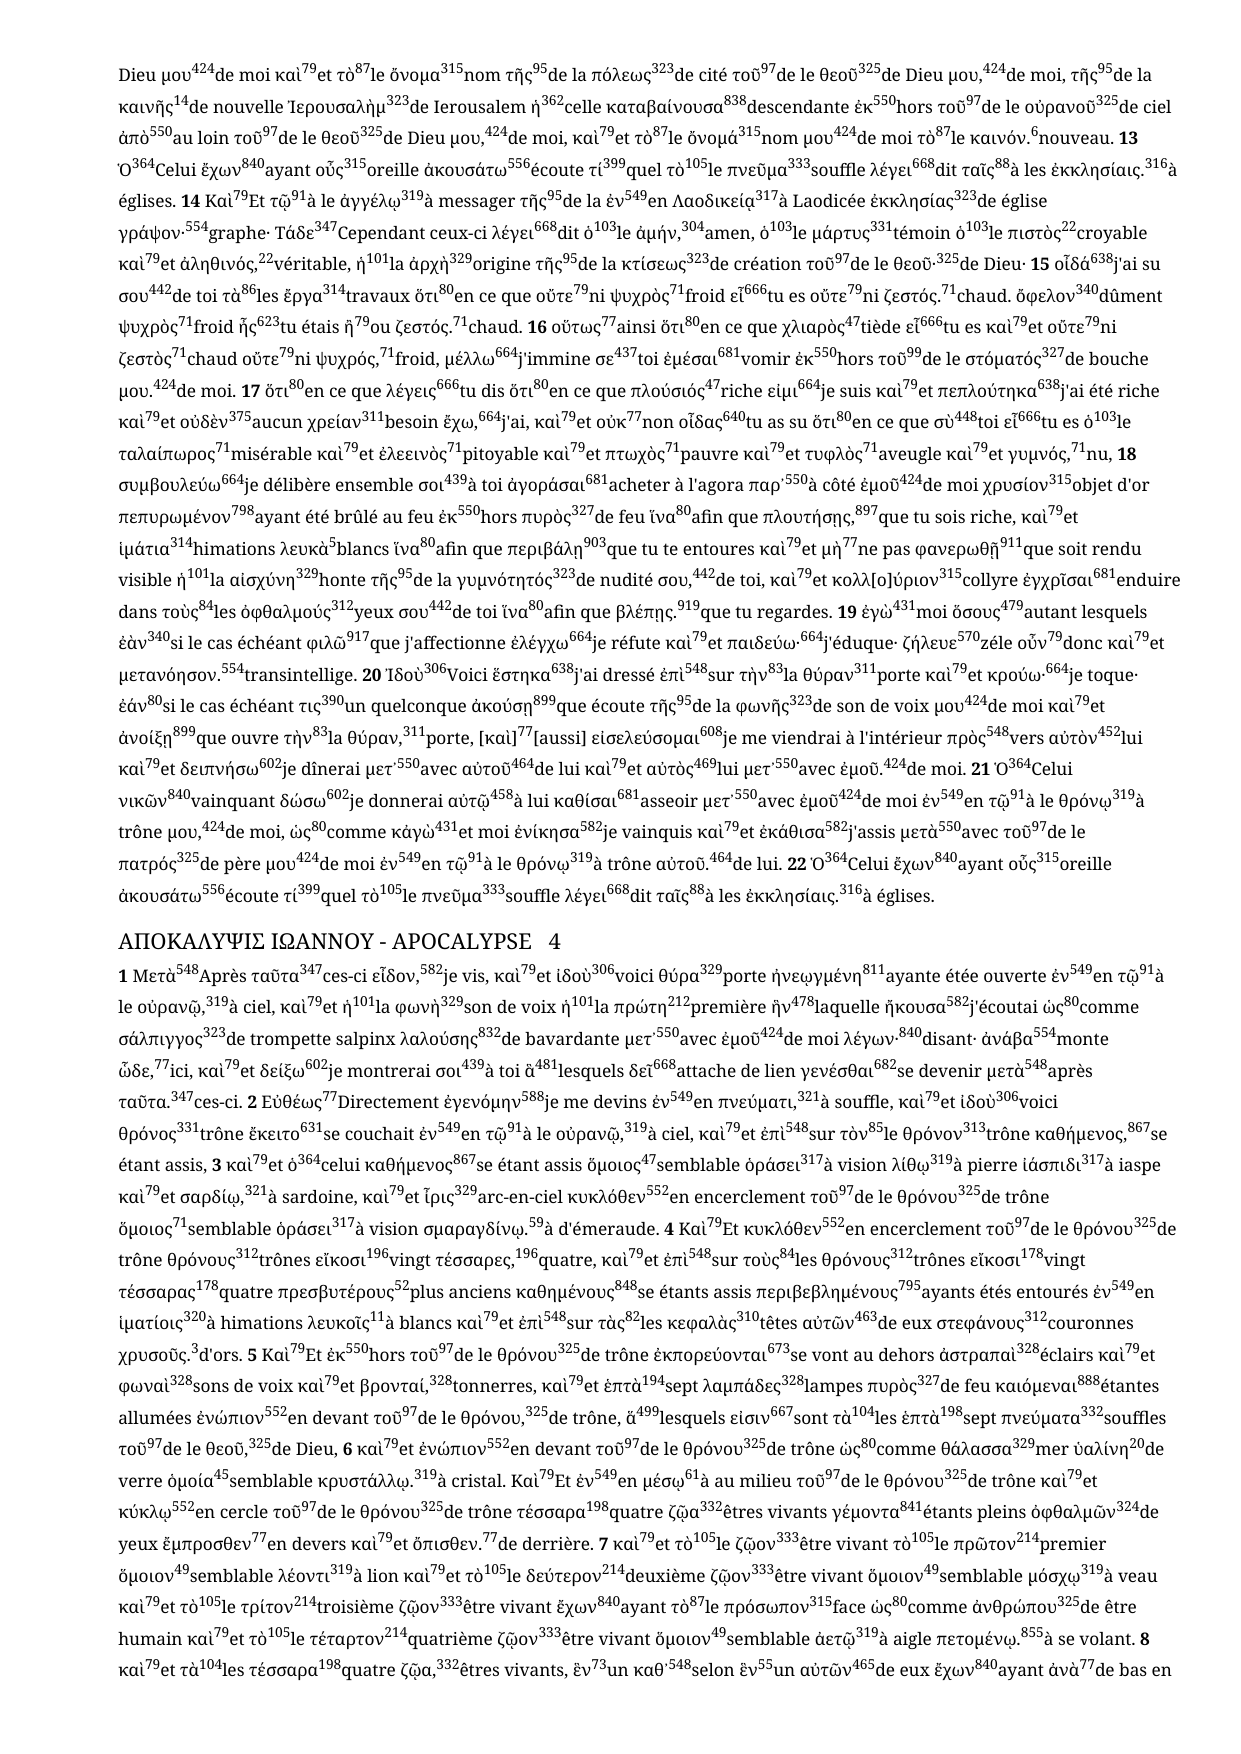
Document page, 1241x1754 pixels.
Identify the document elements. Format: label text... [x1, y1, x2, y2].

text 1 Μετὰ548Après ταῦτα347ces-ci εἶδον,582je vis, καὶ79et ἰδοὺ306voici θύρα329porte ἠνεῳγμένη811ayante étée ouverte ἐν549en τῷ91à le οὐρανῷ,319à ciel, καὶ79et ἡ101la φωνὴ329son de voix ἡ101la πρώτη212première ἣν478laquelle ἤκουσα582j'écoutai ὡς80comme σάλπιγγος323de trompette salpinx λαλούσης832de bavardante μετ᾽550avec ἐμοῦ424de moi λέγων·840disant· ἀνάβα554monte ὧδε,77ici, καὶ79et δείξω602je montrerai σοι439à toi ἃ481lesquels δεῖ668attache de lien γενέσθαι682se devenir μετὰ548après ταῦτα.347ces-ci. 2 Εὐθέως77Directement ἐγενόμην588je me devins ἐν549en πνεύματι,321à souffle, καὶ79et ἰδοὺ306voici θρόνος331trône ἔκειτο631se couchait ἐν549en τῷ91à le οὐρανῷ,319à ciel, καὶ79et ἐπὶ548sur τὸν85le θρόνον313trône καθήμενος,867se étant assis, 3 καὶ79et ὁ364celui καθήμενος867se étant assis ὅμοιος47semblable ὁράσει317à vision λίθῳ319à pierre ἰάσπιδι317à iaspe καὶ79et σαρδίῳ,321à sardoine, καὶ79et ἶρις329arc-en-ciel κυκλόθεν552en encerclement τοῦ97de le θρόνου325de trône ὅμοιος71semblable ὁράσει317à vision σμαραγδίνῳ.59à d'émeraude. 4 Καὶ79Et κυκλόθεν552en encerclement τοῦ97de le θρόνου325de trône θρόνους312trônes εἴκοσι196vingt τέσσαρες,196quatre, καὶ79et ἐπὶ548sur τοὺς84les θρόνους312trônes εἴκοσι178vingt τέσσαρας178quatre πρεσβυτέρους52plus anciens καθημένους848se étants assis περιβεβλημένους795ayants étés entourés ἐν549en ἱματίοις320à himations λευκοῖς11à blancs καὶ79et ἐπὶ548sur τὰς82les κεφαλὰς310têtes αὐτῶν463de eux στεφάνους312couronnes χρυσοῦς.3d'ors. 5 Καὶ79Et ἐκ550hors τοῦ97de le θρόνου325de trône ἐκπορεύονται673se vont au dehors ἀστραπαὶ328éclairs καὶ79et φωναὶ328sons de voix καὶ79et βρονταί,328tonnerres, καὶ79et ἑπτὰ194sept λαμπάδες328lampes πυρὸς327de feu καιόμεναι888étantes allumées ἐνώπιον552en devant τοῦ97de le θρόνου,325de trône, ἅ499lesquels εἰσιν667sont τὰ104les ἑπτὰ198sept πνεύματα332souffles τοῦ97de le θεοῦ,325de Dieu, 6 καὶ79et ἐνώπιον552en devant τοῦ97de le θρόνου325de trône ὡς80comme θάλασσα329mer ὑαλίνη20de verre ὁμοία45semblable κρυστάλλῳ.319à cristal. Καὶ79Et ἐν549en μέσῳ61à au milieu τοῦ97de le θρόνου325de trône καὶ79et κύκλῳ552en cercle τοῦ97de le θρόνου325de trône τέσσαρα198quatre ζῷα332êtres vivants γέμοντα841étants pleins ὀφθαλμῶν324de yeux ἔμπροσθεν77en devers καὶ79et ὄπισθεν.77de derrière. 7 καὶ79et τὸ105le ζῷον333être vivant τὸ105le πρῶτον214premier ὅμοιον49semblable λέοντι319à lion καὶ79et τὸ105le δεύτερον214deuxième ζῷον333être vivant ὅμοιον49semblable μόσχῳ319à veau καὶ79et τὸ105le τρίτον214troisième ζῷον333être vivant ἔχων840ayant τὸ87le πρόσωπον315face ὡς80comme ἀνθρώπου325de être humain καὶ79et τὸ105le τέταρτον214quatrième ζῷον333être vivant ὅμοιον49semblable ἀετῷ319à aigle πετομένῳ.855à se volant. 8 καὶ79et τὰ104les τέσσαρα198quatre ζῷα,332êtres vivants, ἓν73un καθ᾽548selon ἓν55un αὐτῶν465de eux ἔχων840ayant ἀνὰ77de bas en haut πτέρυγας310ailes ἕξ,176six, κυκλόθεν77en encerclement καὶ79et ἔσωθεν77au dedans γέμουσιν667sont pleins ὀφθαλμῶν,324de yeux, καὶ79et ἀνάπαυσιν311pause de bas en haut οὐκ77non ἔχουσιν667ont ἡμέρας323de journée καὶ79et νυκτὸς323de nuit λέγοντες·839disants· ἅγιος22saint ἅγιος22saint ἅγιος22saint κύριος331Maître ὁ103le θεὸς331Dieu ὁ103le παντοκράτωρ,331Pantocrator, ὁ498celui ἦν625était καὶ79et ὁ498celui ὢν840étant καὶ79et ὁ498celui ἐρχόμενος.867se venant. 9 Καὶ79Et ὅταν80lorsque le cas échéant δώσουσιν605donneront τὰ104les ζῷα332êtres vivants δόξαν311gloire καὶ79et τιμὴν311valeur καὶ79et εὐχαριστίαν311action de grâce τῷ352à celui καθημένῳ855à se étant assis ἐπὶ549sur τῷ91à le θρόνῳ319à trône τῷ352à celui ζῶντι828à vivant εἰς548envers τοὺς84les αἰῶνας312ères τῶν96de les αἰώνων,324de ères, 10 πεσοῦνται611se tomberont οἱ102les εἴκοσι196vingt τέσσαρες196quatre πρεσβύτεροι70plus anciens ἐνώπιον552en devant τοῦ358de celui καθημένου861de se étant assis ἐπὶ550sur τοῦ97de le θρόνου325de trône καὶ79et προσκυνήσουσιν605prosterneront vers τῷ352à celui ζῶντι828à vivant εἰς548envers τοὺς84les αἰῶνας312ères τῶν96de les αἰώνων324de ères καὶ79et βαλοῦσιν605jetteront τοὺς84les στεφάνους312couronnes αὐτῶν463de eux ἐνώπιον552en devant τοῦ97de le θρόνου325de trône λέγοντες·839disants· 11 ἄξιος47digne εἶ,666tu es, ὁ109le κύριος337Maître καὶ79et ὁ109le θεὸς337Dieu ἡμῶν,423de nous, λαβεῖν681prendre τὴν83la δόξαν311gloire καὶ79et τὴν83la τιμὴν311valeur καὶ79et τὴν83la δύναμιν,311puissance, ὅτι80en ce que σὺ448toi ἔκτισας584tu créas τὰ347ces πάντα270tous καὶ79et διὰ548par le fait de τὸ87le θέλημά315volonté σου442de toi ἦσαν624étaient καὶ79et ἐκτίσθησαν.599furent créé. [118, 960, 1181, 1682]
text ΑΠΟΚΑΛΥΨΙΣ ΙΩΑΝΝΟΥ - APOCALYPSE 4 [118, 926, 1181, 956]
text 1 Καὶ79Et τῷ91à le ἀγγέλῳ319à messager τῆς95de la ἐν549en Σάρδεσιν316à Sardes ἐκκλησίας323de église γράψον·554graphe· Τάδε347Cependant ceux-ci λέγει668dit ὁ364celui ἔχων840ayant τὰ86les ἑπτὰ180sept πνεύματα314souffles τοῦ97de le θεοῦ325de Dieu καὶ79et τοὺς84les ἑπτὰ178sept ἀστέρας·312étoiles· οἶδά638j'ai su σου442de toi τὰ86les ἔργα314travaux ὅτι80en ce que ὄνομα315nom ἔχεις666tu as ὅτι80en ce que ζῇς,666tu vis, καὶ79et νεκρὸς47mort εἶ.666tu es. 2 γίνου574te deviens γρηγορῶν840vigilant καὶ79et στήρισον554fixe τὰ86les λοιπὰ374restants ἃ499lesquels ἔμελλον624imminaient ἀποθανεῖν,681mourir loin, οὐ77non γὰρ79car εὕρηκά638j'ai trouvé σου442de toi τὰ86les ἔργα314travaux πεπληρωμένα797ayants étés faits plénitude ἐνώπιον552en devant τοῦ97de le θεοῦ325de Dieu μου.424de moi. 3 μνημόνευε570souviens οὖν79donc πῶς77comment? εἴληφας640tu as pris καὶ79et ἤκουσας584tu écoutas καὶ79et τήρει570garde καὶ79et μετανόησον.554transintellige. ἐὰν80si le cas échéant οὖν79donc μὴ77ne pas γρηγορήσῃς,897que tu vigiles, ἥξω602je surgirai ὡς80comme κλέπτης,331voleur, καὶ79et οὐ77non μὴ77ne pas γνῷς897que tu connaisses ποίαν160quelle ὥραν311heure ἥξω602je surgirai ἐπὶ548sur σέ.437toi. 4 ἀλλ᾽79mais ἔχεις666tu as ὀλίγα270peu ὀνόματα314noms ἐν549en Σάρδεσιν316à Sardes ἃ499lesquels οὐκ77non ἐμόλυναν585noircirent τὰ86les ἱμάτια314himations αὐτῶν,465de eux, καὶ79et περιπατήσουσιν605piétineront autour μετ᾽550avec ἐμοῦ424de moi ἐν549en λευκοῖς,60à blancs, ὅτι80en ce que ἄξιοί46dignes εἰσιν.667sont. 5 Ὁ364Celui νικῶν840vainquant οὕτως77ainsi περιβαλεῖται612se entourera ἐν549en ἱματίοις320à himations λευκοῖς11à blancs καὶ79et οὐ77non μὴ77ne pas ἐξαλείψω602j'effacerai τὸ87le ὄνομα315nom αὐτοῦ464de lui ἐκ550hors τῆς95de la βίβλου323de bible τῆς95de la ζωῆς323de vie καὶ79et ὁμολογήσω602j'avouerai τὸ87le ὄνομα315nom αὐτοῦ464de lui ἐνώπιον552en devant τοῦ97de le πατρός325de père μου424de moi καὶ79et ἐνώπιον552en devant τῶν96de les ἀγγέλων324de messagers αὐτοῦ.464de lui. 6 Ὁ364Celui ἔχων840ayant οὖς315oreille ἀκουσάτω556écoute τί399quel τὸ105le πνεῦμα333souffle λέγει668dit ταῖς88à les ἐκκλησίαις.316à églises. 7 Καὶ79Et τῷ91à le ἀγγέλῳ319à messager τῆς95de la ἐν549en Φιλαδελφείᾳ317à Philadelphie ἐκκλησίας323de église γράψον·554graphe· Τάδε347Cependant ceux-ci λέγει668dit ὁ103le ἅγιος,71saint, ὁ103le ἀληθινός,71véritable, ὁ364celui ἔχων840ayant τὴν83la κλεῖν311clef Δαυίδ,325de Dauid, ὁ364celui ἀνοίγων840ouvrant καὶ79et οὐδεὶς390aucun κλείσει606fermera à clef καὶ79et κλείων840fermant à clef καὶ79et οὐδεὶς390aucun ἀνοίγει·668ouvre· 8 οἶδά638j'ai su σου442de toi τὰ86les ἔργα,314travaux, ἰδοὺ306voici δέδωκα638j'ai donné ἐνώπιόν552en devant σου442de toi θύραν311porte ἠνεῳγμένην,794ayante étée ouverte, ἣν478laquelle οὐδεὶς390aucun δύναται674se peut κλεῖσαι681fermer à clef αὐτήν,450elle, ὅτι80en ce que μικρὰν51petite ἔχεις666tu as δύναμιν311puissance καὶ79et ἐτήρησάς584tu gardas μου424de moi τὸν85le λόγον313discours καὶ79et οὐκ77non ἠρνήσω590tu te nias τὸ87le ὄνομά315nom μου.424de moi. 9 ἰδοὺ306voici διδῶ917que je donne ἐκ550hors τῆς95de la συναγωγῆς323de synagogue τοῦ97de le σατανᾶ325de Satanas τῶν357de ceux λεγόντων833de disants ἑαυτοὺς527eux-mêmes Ἰουδαίους31Ioudaiens εἶναι,689être, καὶ79et οὐκ77non εἰσὶν667sont ἀλλὰ79mais ψεύδονται.673se mentent. ἰδοὺ306voici ποιήσω602je ferai αὐτοὺς451eux ἵνα80afin que ἥξουσιν605surgiront καὶ79et προσκυνήσουσιν605prosterneront vers ἐνώπιον552en devant τῶν96de les ποδῶν324de pieds σου442de toi καὶ79et γνῶσιν898que connaissent ὅτι80en ce que ἐγὼ431moi ἠγάπησά582j'aimai σε.437toi. 10 ὅτι80en ce que ἐτήρησας584tu gardas τὸν85le λόγον313discours τῆς95de la ὑπομονῆς323de résistance μου,424de moi, κἀγώ431et moi σε437toi τηρήσω602je garderai ἐκ550hors τῆς95de la ὥρας323de heure τοῦ97de le πειρασμοῦ325de tentation τῆς356de celle μελλούσης832de imminante ἔρχεσθαι690se venir ἐπὶ550sur τῆς95de la οἰκουμένης323de écoumène ὅλης279de toute entière πειράσαι681mettre en tentation τοὺς345ceux κατοικοῦντας821établissants maison d'habitation ἐπὶ550sur τῆς95de la γῆς.323de terre. 11 ἔρχομαι670je me viens ταχύ·77promptement· κράτει570saisis avec force ὃ482lequel ἔχεις,666tu as, ἵνα80afin que μηδεὶς390pas un λάβῃ899que prenne τὸν85le στέφανόν313couronne σου.442de toi. 12 Ὁ364Celui νικῶν840vainquant ποιήσω602je ferai αὐτὸν452lui στῦλον313pilier ἐν549en τῷ91à le ναῷ319à temple τοῦ97de le θεοῦ325de Dieu μου424de moi καὶ79et ἔξω77au-dehors οὐ77non μὴ77ne pas ἐξέλθῃ899que sorte ἔτι77encore καὶ79et γράψω602je grapherai ἐπ᾽548sur αὐτὸν452lui τὸ87le ὄνομα315nom τοῦ97de le θεοῦ325de Dieu μου424de moi καὶ79et τὸ87le ὄνομα315nom τῆς95de la πόλεως323de cité τοῦ97de le θεοῦ325de Dieu μου,424de moi, τῆς95de la καινῆς14de nouvelle Ἰερουσαλὴμ323de Ierousalem ἡ362celle καταβαίνουσα838descendante ἐκ550hors τοῦ97de le οὐρανοῦ325de ciel ἀπὸ550au loin τοῦ97de le θεοῦ325de Dieu μου,424de moi, καὶ79et τὸ87le ὄνομά315nom μου424de moi τὸ87le καινόν.6nouveau. 13 Ὁ364Celui ἔχων840ayant οὖς315oreille ἀκουσάτω556écoute τί399quel τὸ105le πνεῦμα333souffle λέγει668dit ταῖς88à les ἐκκλησίαις.316à églises. 14 Καὶ79Et τῷ91à le ἀγγέλῳ319à messager τῆς95de la ἐν549en Λαοδικείᾳ317à Laodicée ἐκκλησίας323de église γράψον·554graphe· Τάδε347Cependant ceux-ci λέγει668dit ὁ103le ἀμήν,304amen, ὁ103le μάρτυς331témoin ὁ103le πιστὸς22croyable καὶ79et ἀληθινός,22véritable, ἡ101la ἀρχὴ329origine τῆς95de la κτίσεως323de création τοῦ97de le θεοῦ·325de Dieu· 15 οἶδά638j'ai su σου442de toi τὰ86les ἔργα314travaux ὅτι80en ce que οὔτε79ni ψυχρὸς71froid εἶ666tu es οὔτε79ni ζεστός.71chaud. ὄφελον340dûment ψυχρὸς71froid ἦς623tu étais ἢ79ou ζεστός.71chaud. 16 οὕτως77ainsi ὅτι80en ce que χλιαρὸς47tiède εἶ666tu es καὶ79et οὔτε79ni ζεστὸς71chaud οὔτε79ni ψυχρός,71froid, μέλλω664j'immine σε437toi ἐμέσαι681vomir ἐκ550hors τοῦ99de le στόματός327de bouche μου.424de moi. 17 ὅτι80en ce que λέγεις666tu dis ὅτι80en ce que πλούσιός47riche εἰμι664je suis καὶ79et πεπλούτηκα638j'ai été riche καὶ79et οὐδὲν375aucun χρείαν311besoin ἔχω,664j'ai, καὶ79et οὐκ77non οἶδας640tu as su ὅτι80en ce que σὺ448toi εἶ666tu es ὁ103le ταλαίπωρος71misérable καὶ79et ἐλεεινὸς71pitoyable καὶ79et πτωχὸς71pauvre καὶ79et τυφλὸς71aveugle καὶ79et γυμνός,71nu, 18 συμβουλεύω664je délibère ensemble σοι439à toi ἀγοράσαι681acheter à l'agora παρ᾽550à côté ἐμοῦ424de moi χρυσίον315objet d'or πεπυρωμένον798ayant été brûlé au feu ἐκ550hors πυρὸς327de feu ἵνα80afin que πλουτήσῃς,897que tu sois riche, καὶ79et ἱμάτια314himations λευκὰ5blancs ἵνα80afin que περιβάλῃ903que tu te entoures καὶ79et μὴ77ne pas φανερωθῇ911que soit rendu visible ἡ101la αἰσχύνη329honte τῆς95de la γυμνότητός323de nudité σου,442de toi, καὶ79et κολλ[ο]ύριον315collyre ἐγχρῖσαι681enduire dans τοὺς84les ὀφθαλμούς312yeux σου442de toi ἵνα80afin que βλέπῃς.919que tu regardes. 19 ἐγὼ431moi ὅσους479autant lesquels ἐὰν340si le cas échéant φιλῶ917que j'affectionne ἐλέγχω664je réfute καὶ79et παιδεύω·664j'éduque· ζήλευε570zéle οὖν79donc καὶ79et μετανόησον.554transintellige. 20 Ἰδοὺ306Voici ἕστηκα638j'ai dressé ἐπὶ548sur τὴν83la θύραν311porte καὶ79et κρούω·664je toque· ἐάν80si le cas échéant τις390un quelconque ἀκούσῃ899que écoute τῆς95de la φωνῆς323de son de voix μου424de moi καὶ79et ἀνοίξῃ899que ouvre τὴν83la θύραν,311porte, [καὶ]77[aussi] εἰσελεύσομαι608je me viendrai à l'intérieur πρὸς548vers αὐτὸν452lui καὶ79et δειπνήσω602je dînerai μετ᾽550avec αὐτοῦ464de lui καὶ79et αὐτὸς469lui μετ᾽550avec ἐμοῦ.424de moi. 21 Ὁ364Celui νικῶν840vainquant δώσω602je donnerai αὐτῷ458à lui καθίσαι681asseoir μετ᾽550avec ἐμοῦ424de moi ἐν549en τῷ91à le θρόνῳ319à trône μου,424de moi, ὡς80comme κἀγὼ431et moi ἐνίκησα582je vainquis καὶ79et ἐκάθισα582j'assis μετὰ550avec τοῦ97de le πατρός325de père μου424de moi ἐν549en τῷ91à le θρόνῳ319à trône αὐτοῦ.464de lui. 22 Ὁ364Celui ἔχων840ayant οὖς315oreille ἀκουσάτω556écoute τί399quel τὸ105le πνεῦμα333souffle λέγει668dit ταῖς88à les ἐκκλησίαις.316à églises. [118, 59, 1181, 907]
